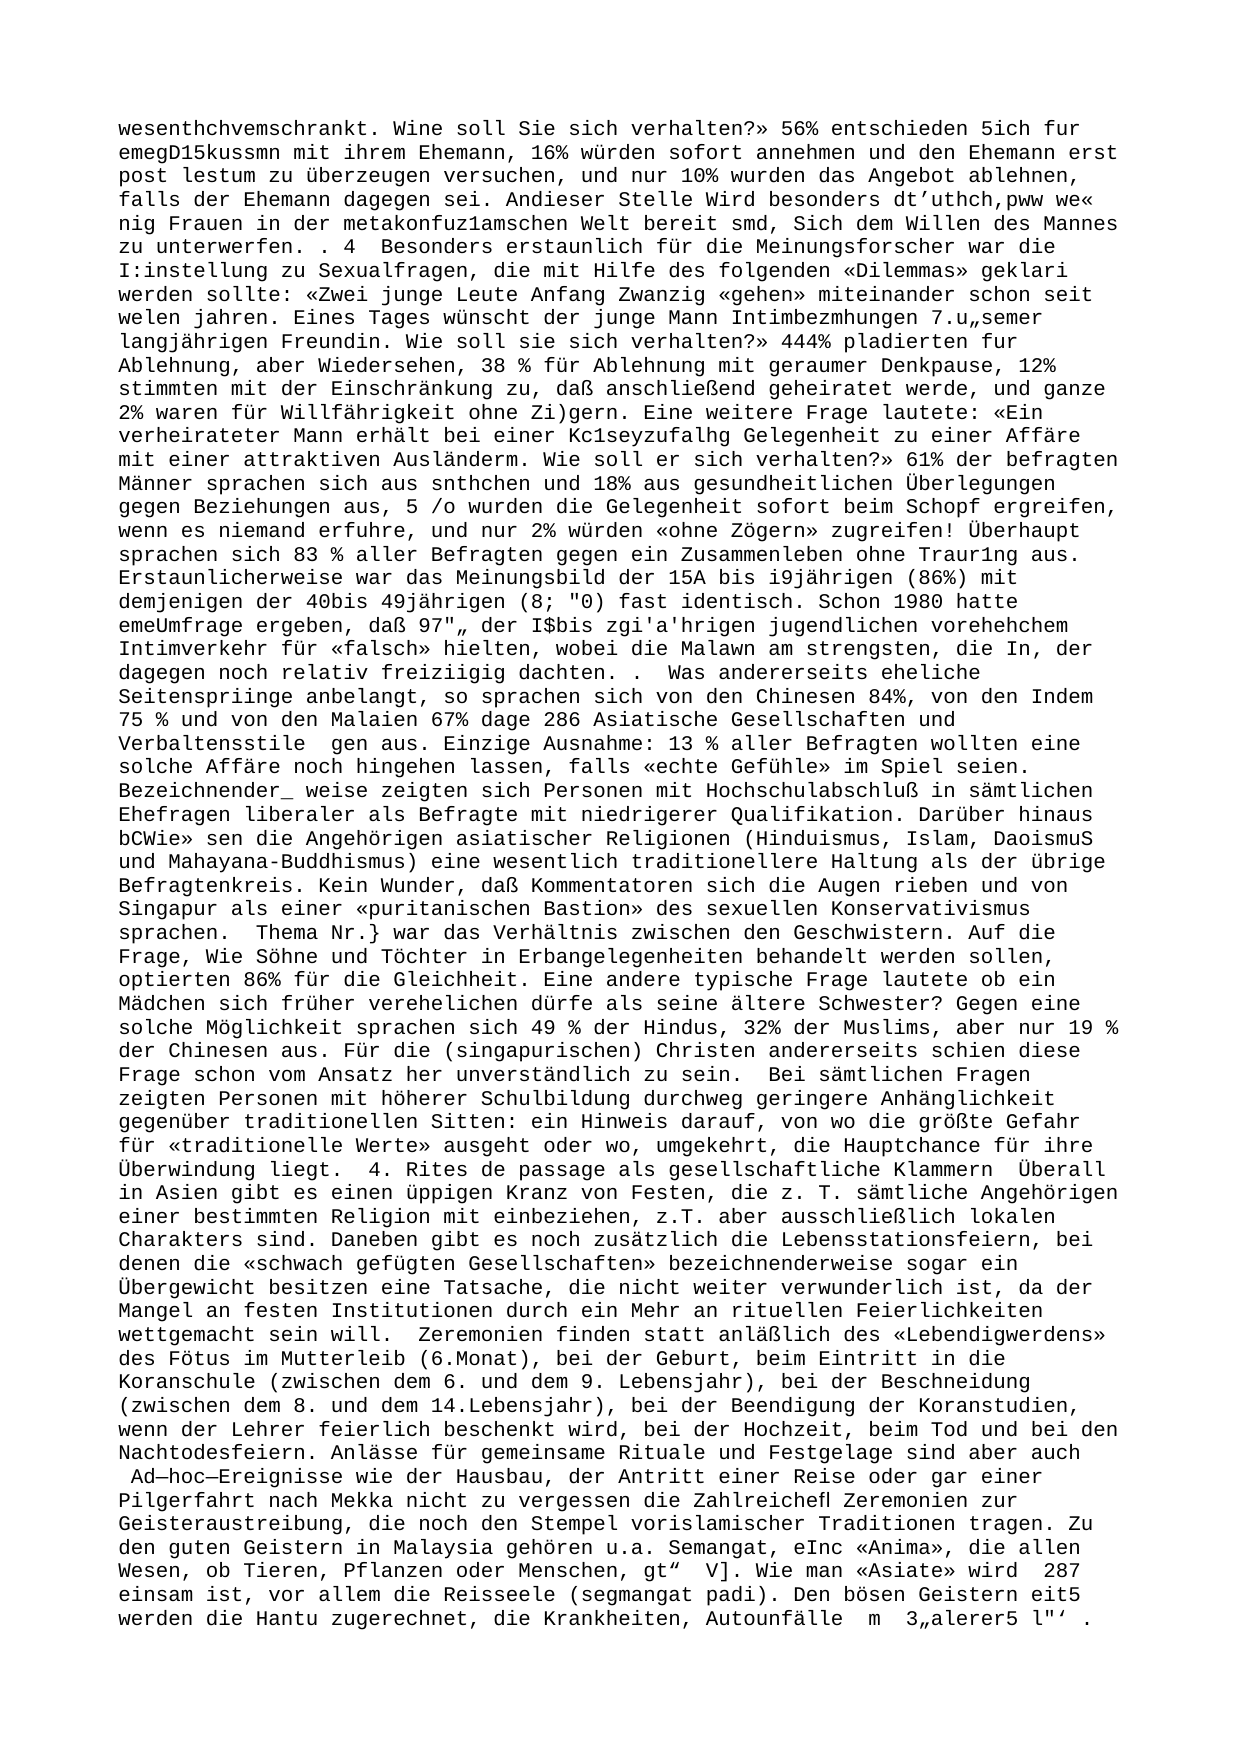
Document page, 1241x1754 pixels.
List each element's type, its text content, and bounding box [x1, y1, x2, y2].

text Ad—hoc—Ereignisse wie der Hausbau, der Antritt einer Reise oder gar einer Pilgerfahrt nach Mekka nicht zu vergessen die Zahlreicheﬂ Zeremonien zur Geisteraustreibung, die noch den Stempel vorislamischer Traditionen tragen. Zu den guten Geistern in Malaysia gehören u.a. Semangat, eInc «Anima», die allen Wesen, ob Tieren, Pflanzen oder Menschen, gt“ V]. Wie man «Asiate» wird 287 einsam ist, vor allem die Reisseele (segmangat padi). Den bösen Geistern eit5 werden die Hantu zugerechnet, die Krankheiten, Autounfälle m 3„alerer5 l"‘ . [118, 1466, 1122, 1631]
text wesenthchvemschrankt. Wine soll Sie sich verhalten?» 56% entschieden 5ich fur emegD15kussmn mit ihrem Ehemann, 16% würden sofort annehmen und den Ehemann erst post lestum zu überzeugen versuchen, und nur 10% wurden das Angebot ablehnen, falls der Ehemann dagegen sei. Andieser Stelle Wird besonders dt’uthch,pww we« nig Frauen in der metakonfuz1amschen Welt bereit smd, Sich dem Willen des Mannes zu unterwerfen. . 4 Besonders erstaunlich für die Meinungsforscher war die I:instellung zu Sexualfragen, die mit Hilfe des folgenden «Dilemmas» geklari werden sollte: «Zwei junge Leute Anfang Zwanzig «gehen» miteinander schon seit welen jahren. Eines Tages wünscht der junge Mann Intimbezmhungen 7.u„semer langjährigen Freundin. Wie soll sie sich verhalten?» 444% pladierten fur Ablehnung, aber Wiedersehen, 38 % für Ablehnung mit geraumer Denkpause, 12% stimmten mit der Einschränkung zu, daß anschließend geheiratet werde, und ganze 2% waren für Willfährigkeit ohne Zi)gern. Eine weitere Frage lautete: «Ein verheirateter Mann erhält bei einer Kc1seyzufalhg Gelegenheit zu einer Affäre mit einer attraktiven Ausländerm. Wie soll er sich verhalten?» 61% der befragten Männer sprachen sich aus snthchen und 18% aus gesundheitlichen Überlegungen gegen Beziehungen aus, 5 /o wurden die Gelegenheit sofort beim Schopf ergreifen, wenn es niemand erfuhre, und nur 2% würden «ohne Zögern» zugreifen! Überhaupt sprachen sich 83 % aller Befragten gegen ein Zusammenleben ohne Traur1ng aus. Erstaunlicherweise war das Meinungsbild der 15A bis i9jährigen (86%) mit demjenigen der 40bis 49jährigen (8; "0) fast identisch. Schon 1980 hatte emeUmfrage ergeben, daß 97"„ der I$bis zgi'a'hrigen jugendlichen vorehehchem Intimverkehr für «falsch» hielten, wobei die Malawn am strengsten, die In‚ der dagegen noch relativ freiziigig dachten. . Was andererseits eheliche Seitenspriinge anbelangt, so sprachen sich von den Chinesen 84%, von den Indem 75 % und von den Malaien 67% dage 286 Asiatische Gesellschaften und Verbaltensstile gen aus. Einzige Ausnahme: 13 % aller Befragten wollten eine solche Affäre noch hingehen lassen, falls «echte Gefühle» im Spiel seien. Bezeichnender_ weise zeigten sich Personen mit Hochschulabschluß in sämtlichen Ehefragen liberaler als Befragte mit niedrigerer Qualifikation. Darüber hinaus bCWie» sen die Angehörigen asiatischer Religionen (Hinduismus, Islam, DaoismuS und Mahayana-Buddhismus) eine wesentlich traditionellere Haltung als der übrige Befragtenkreis. Kein Wunder, daß Kommentatoren sich die Augen rieben und von Singapur als einer «puritanischen Bastion» des sexuellen Konservativismus sprachen. Thema Nr.} war das Verhältnis zwischen den Geschwistern. Auf die Frage, Wie Söhne und Töchter in Erbangelegenheiten behandelt werden sollen, optierten 86% für die Gleichheit. Eine andere typische Frage lautete ob ein Mädchen sich früher verehelichen dürfe als seine ältere Schwester? Gegen eine solche Möglichkeit sprachen sich 49 % der Hindus, 32% der Muslims, aber nur 19 % der Chinesen aus. Für die (singapurischen) Christen andererseits schien diese Frage schon vom Ansatz her unverständlich zu sein. Bei sämtlichen Fragen zeigten Personen mit höherer Schulbildung durchweg geringere Anhänglichkeit gegenüber traditionellen Sitten: ein Hinweis darauf, von wo die größte Gefahr für «traditionelle Werte» ausgeht oder wo, umgekehrt, die Hauptchance für ihre Überwindung liegt. 4. Rites de passage als gesellschaftliche Klammern Überall in Asien gibt es einen üppigen Kranz von Festen, die z. T. sämtliche Angehörigen einer bestimmten Religion mit einbeziehen, z.T. aber ausschließlich lokalen Charakters sind. Daneben gibt es noch zusätzlich die Lebensstationsfeiern, bei denen die «schwach gefügten Gesellschaften» bezeichnenderweise sogar ein Übergewicht besitzen eine Tatsache, die nicht weiter verwunderlich ist, da der Mangel an festen Institutionen durch ein Mehr an rituellen Feierlichkeiten wettgemacht sein will. Zeremonien finden statt anläßlich des «Lebendigwerdens» des Fötus im Mutterleib (6.Monat), bei der Geburt, beim Eintritt in die Koranschule (zwischen dem 6. und dem 9. Lebensjahr), bei der Beschneidung (zwischen dem 8. und dem 14.Lebensjahr), bei der Beendigung der Koranstudien, wenn der Lehrer feierlich beschenkt wird, bei der Hochzeit, beim Tod und bei den Nachtodesfeiern. Anlässe für gemeinsame Rituale und Festgelage sind aber auch [118, 118, 1122, 1466]
